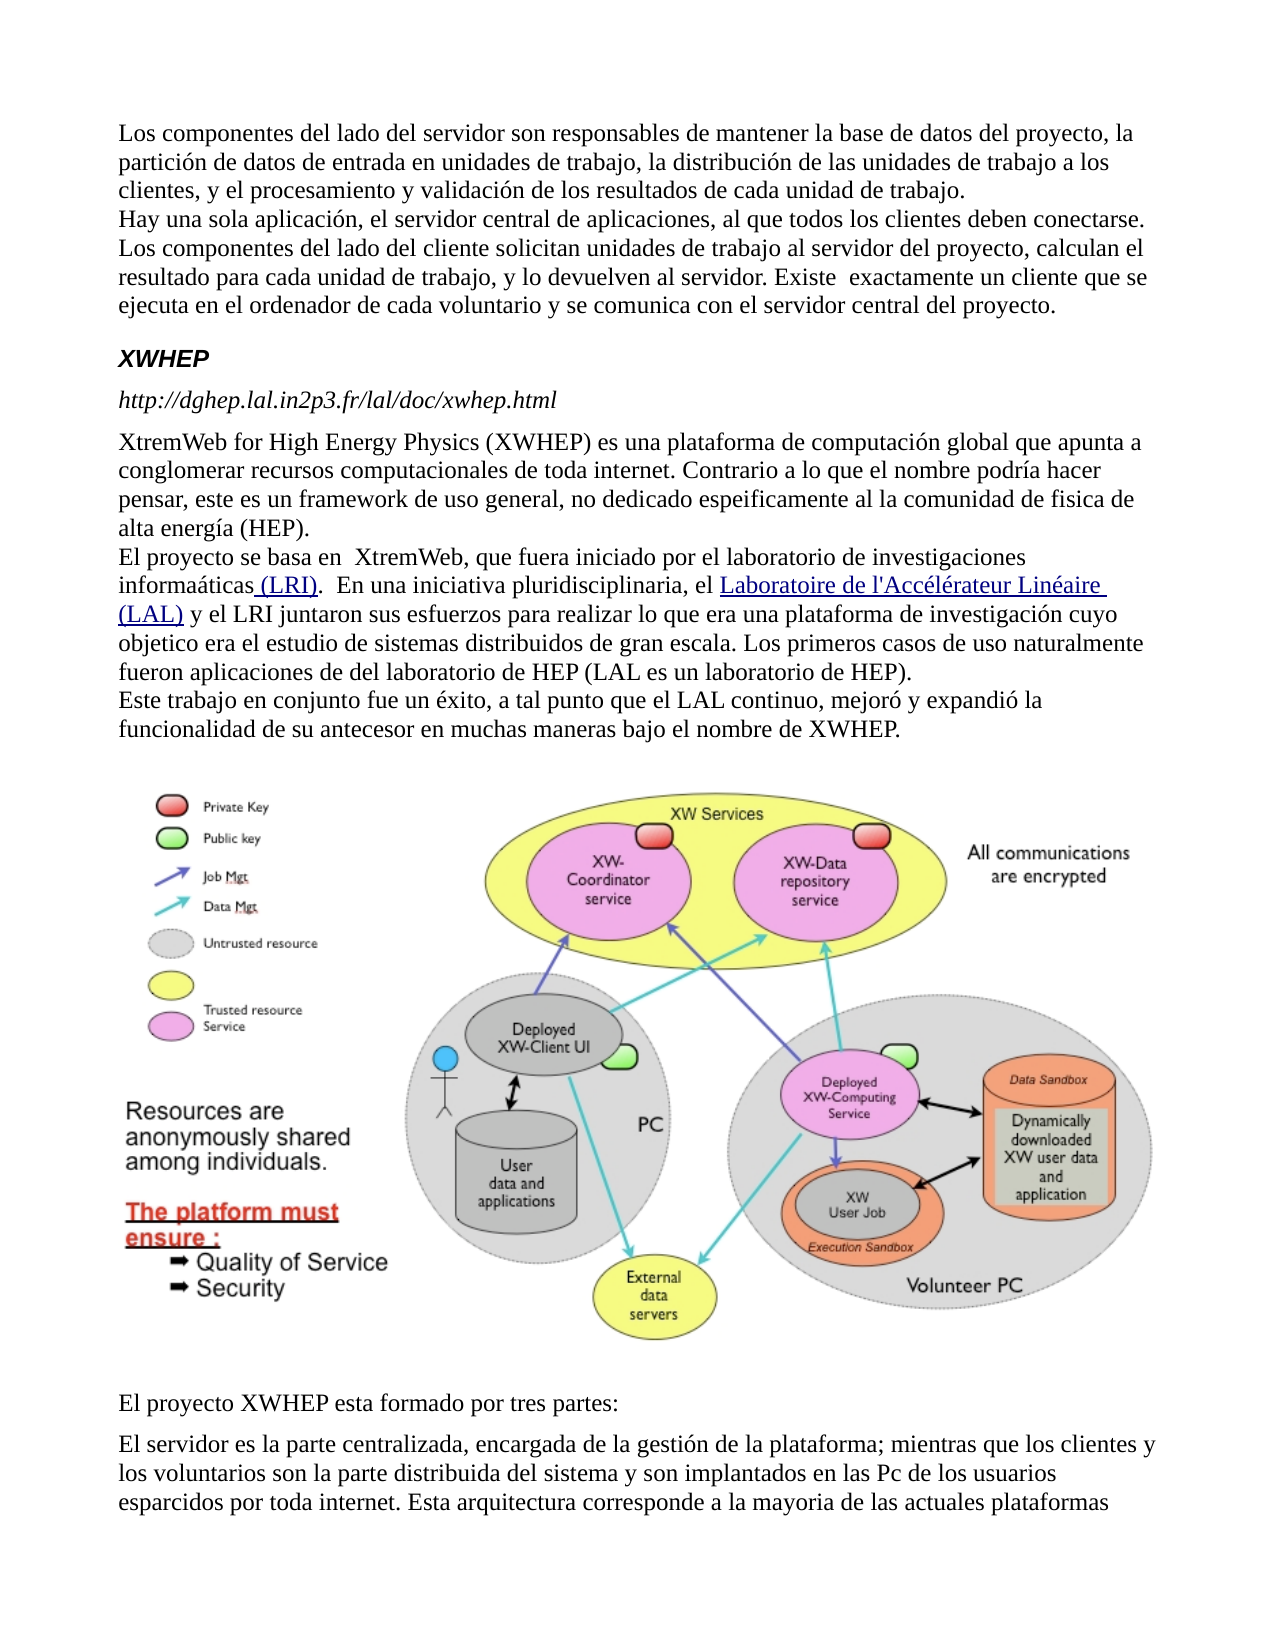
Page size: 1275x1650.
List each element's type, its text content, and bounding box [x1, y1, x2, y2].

text Los componentes del lado del servidor son responsables de mantener la base de datos del proyecto, la partición de datos de entrada en unidades de trabajo, la distribución de las unidades de trabajo a los clientes, y el procesamiento y validación de los resultados de cada unidad de trabajo. Hay una sola aplicación, el servidor central de aplicaciones, al que todos los clientes deben conectarse. Los componentes del lado del cliente solicitan unidades de trabajo al servidor del proyecto, calculan el resultado para cada unidad de trabajo, y lo devuelven al servidor. Existe exactamente un cliente que se ejecuta en el ordenador de cada voluntario y se comunica con el servidor central del proyecto. [118, 118, 1157, 319]
text XtremWeb for High Energy Physics (XWHEP) es una plataforma de computación global que apunta a conglomerar recursos computacionales de toda internet. Contrario a lo que el nombre podría hacer pensar, este es un framework de uso general, no dedicado espeificamente al la comunidad de fisica de alta energía (HEP). [118, 427, 1157, 542]
text Este trabajo en conjunto fue un éxito, a tal punto que el LAL continuo, mejoró y expandió la funcionalidad de su antecesor en muchas maneras bajo el nombre de XWHEP. [118, 685, 1157, 743]
subtitle XWHEP [118, 344, 1157, 373]
text El proyecto XWHEP esta formado por tres partes: [118, 1388, 1157, 1417]
text El servidor es la parte centralizada, encargada de la gestión de la plataforma; mientras que los clientes y los voluntarios son la parte distribuida del sistema y son implantados en las Pc de los usuarios esparcidos por toda internet. Esta arquitectura corresponde a la mayoria de las actuales plataformas [118, 1429, 1157, 1516]
text http://dghep.lal.in2p3.fr/lal/doc/xwhep.html [118, 385, 1157, 414]
text El proyecto se basa en XtremWeb, que fuera iniciado por el laboratorio de investigaciones informaáticas (LRI). En una iniciativa pluridisciplinaria, el Laboratoire de l'Accélérateur Linéaire (LAL) y el LRI juntaron sus esfuerzos para realizar lo que era una plataforma de investigación cuyo objetico era el estudio de sistemas distribuidos de gran escala. Los primeros casos de uso naturalmente fueron aplicaciones de del laboratorio de HEP (LAL es un laboratorio de HEP). [118, 542, 1157, 685]
picture [118, 771, 1157, 1347]
